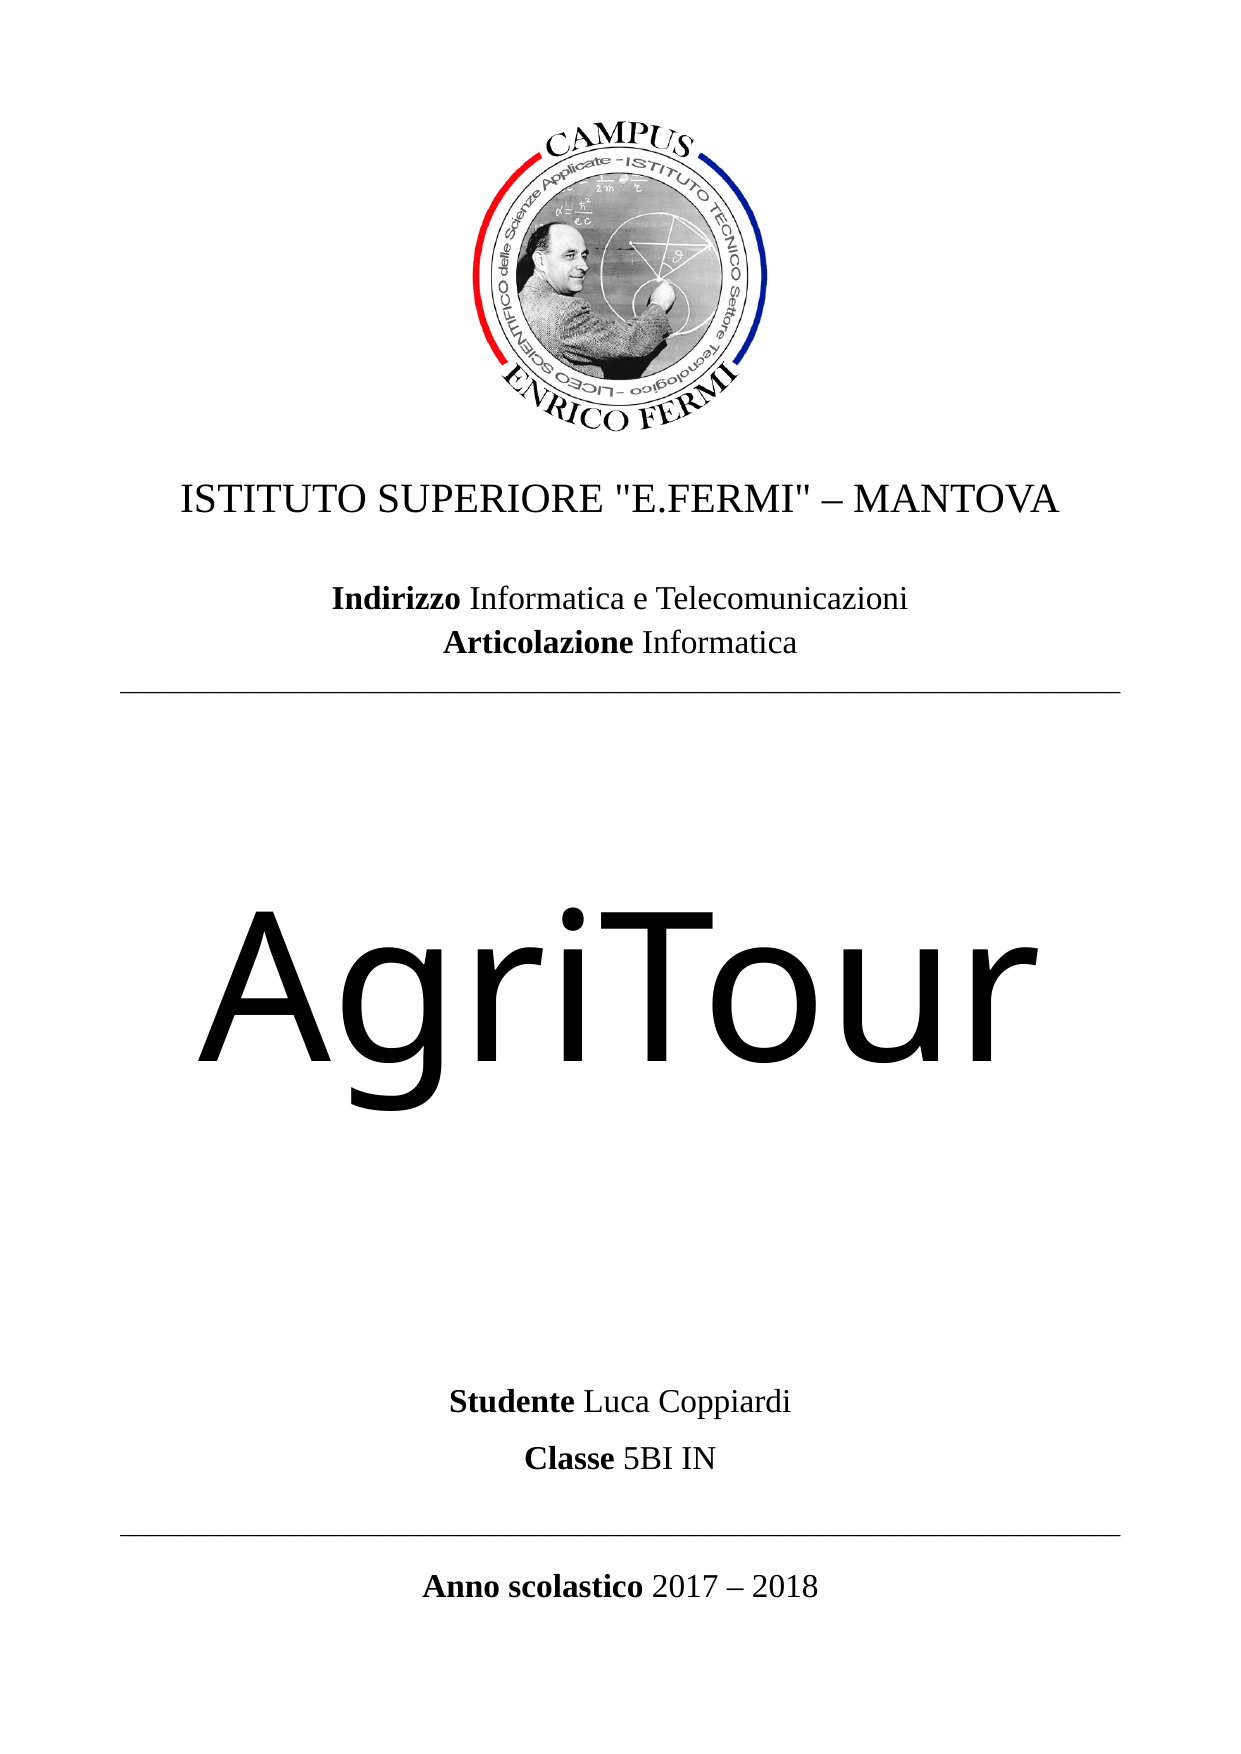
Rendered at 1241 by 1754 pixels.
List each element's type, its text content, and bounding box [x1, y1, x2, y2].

picture [356, 118, 884, 434]
text Anno scolastico 2017 – 2018 [118, 1566, 1122, 1604]
text ISTITUTO SUPERIORE "E.FERMI" – MANTOVA [118, 434, 1122, 521]
text Studente Luca Coppiardi [118, 1381, 1122, 1419]
text Articolazione Informatica [118, 623, 1122, 661]
text Classe 5BI IN [118, 1438, 1122, 1477]
text ________________________________________________________________________________ [118, 1510, 1122, 1539]
text AgriTour [118, 839, 1122, 1123]
text Indirizzo Informatica e Telecomunicazioni [118, 578, 1122, 617]
text ________________________________________________________________________________ [118, 667, 1122, 695]
